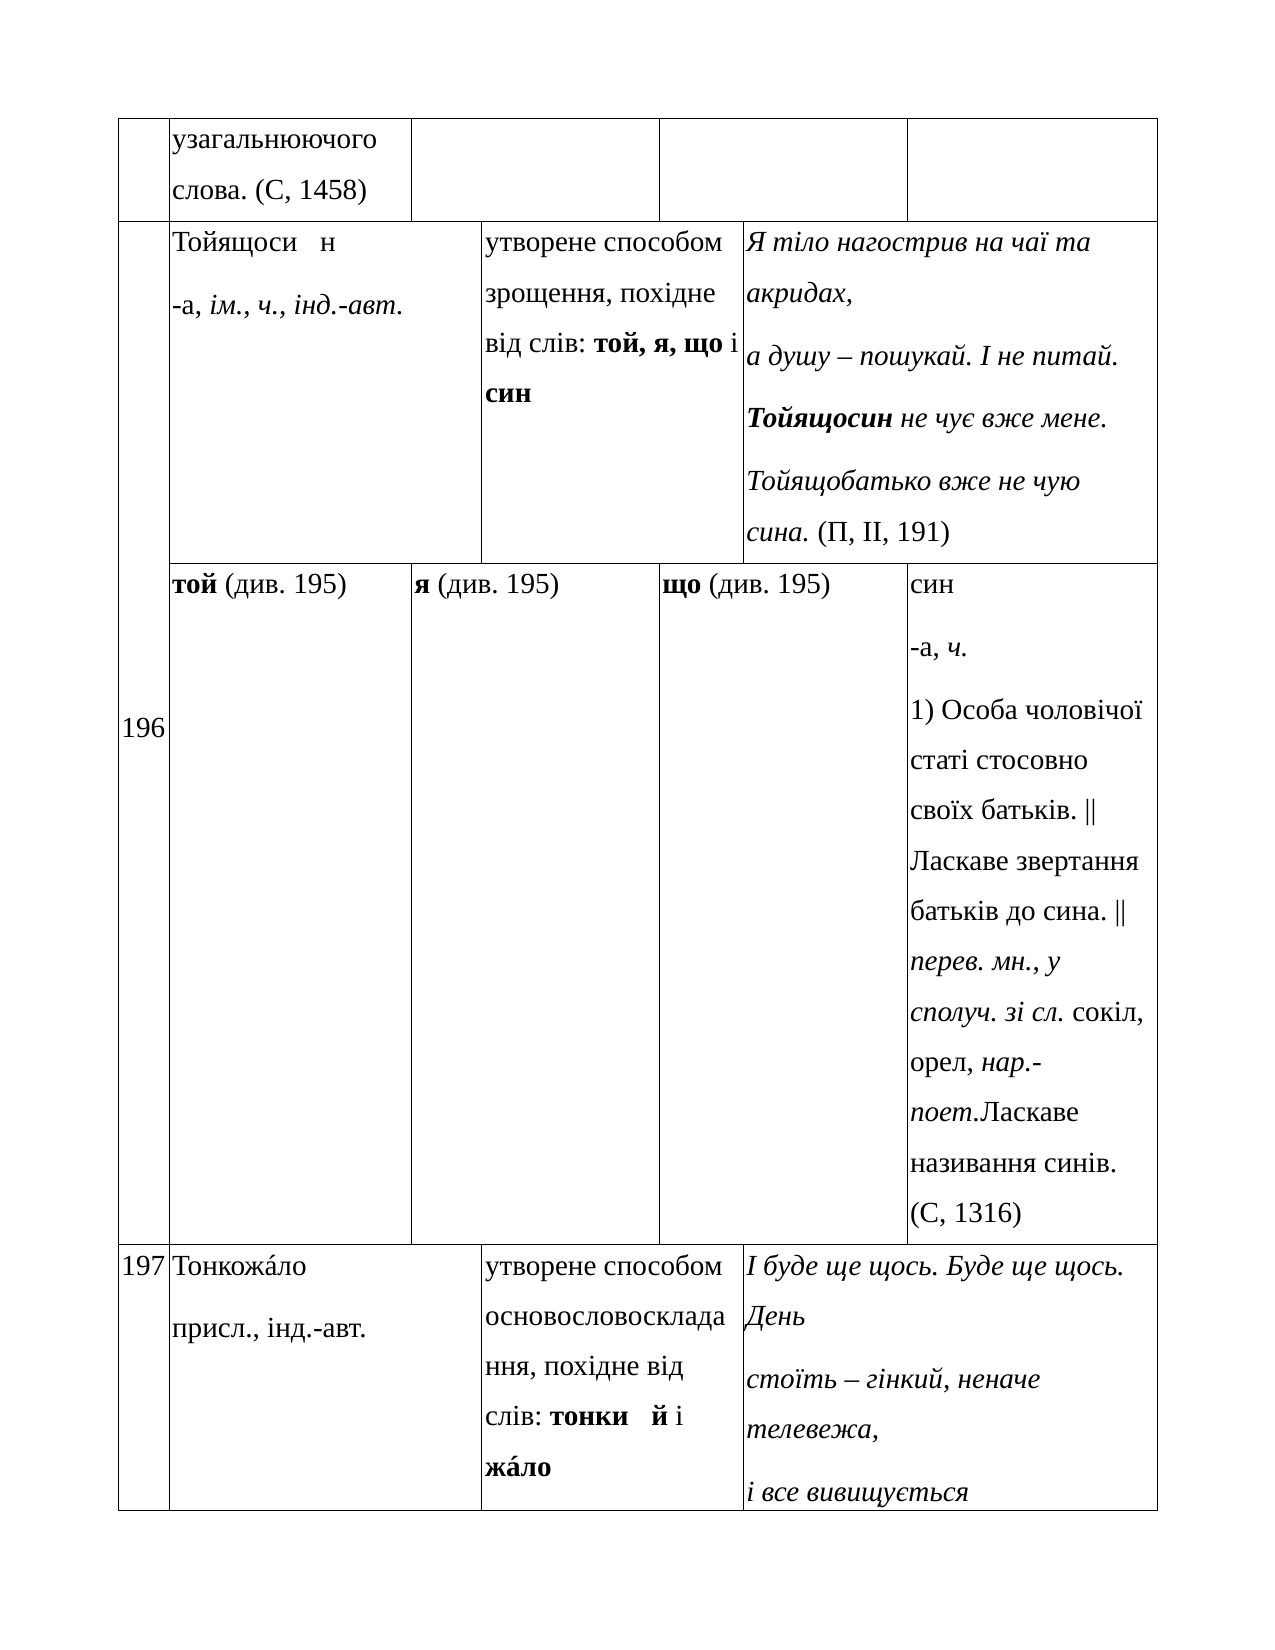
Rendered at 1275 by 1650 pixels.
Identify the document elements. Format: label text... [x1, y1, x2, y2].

table_cell [908, 119, 1157, 221]
table_cell 197 [119, 1245, 169, 1510]
table_cell Тонкожáло присл., інд.-авт. [170, 1245, 481, 1510]
table_cell [660, 119, 907, 221]
table_cell І буде ще щось. Буде ще щось. День стоїть – гінкий, неначе телевежа, і все вивищується [744, 1245, 1157, 1510]
table_cell [119, 119, 169, 221]
table_cell [412, 119, 659, 221]
table_cell я (див. 195) [412, 564, 659, 1244]
table_cell утворене способом основословоскладання, похідне від слів: тонкий і жáло [482, 1245, 743, 1510]
table_cell утворене способом зрощення, похідне від слів: той, я, що і син [482, 222, 743, 563]
table_cell що (див. 195) [660, 564, 907, 1244]
table_cell Я тіло нагострив на чаї та акридах, а душу – пошукай. І не питай. Тойящосин не чує вже мене. Тойящобатько вже не чую сина. (П, ІІ, 191) [744, 222, 1157, 563]
table_cell узагальнюючого слова. (С, 1458) [170, 119, 411, 221]
table_cell Тойящосин -а, ім., ч., інд.-авт. [170, 222, 481, 563]
table_cell син -а, ч. 1) Особа чоловічої статі стосовно своїх батьків. || Ласкаве звертання батьків до сина. || перев. мн., у сполуч. зі сл. сокіл, орел, нар.-поет.Ласкаве називання синів. (С, 1316) [908, 564, 1157, 1244]
table_cell 196 [119, 222, 169, 1244]
table_cell той (див. 195) [170, 564, 411, 1244]
